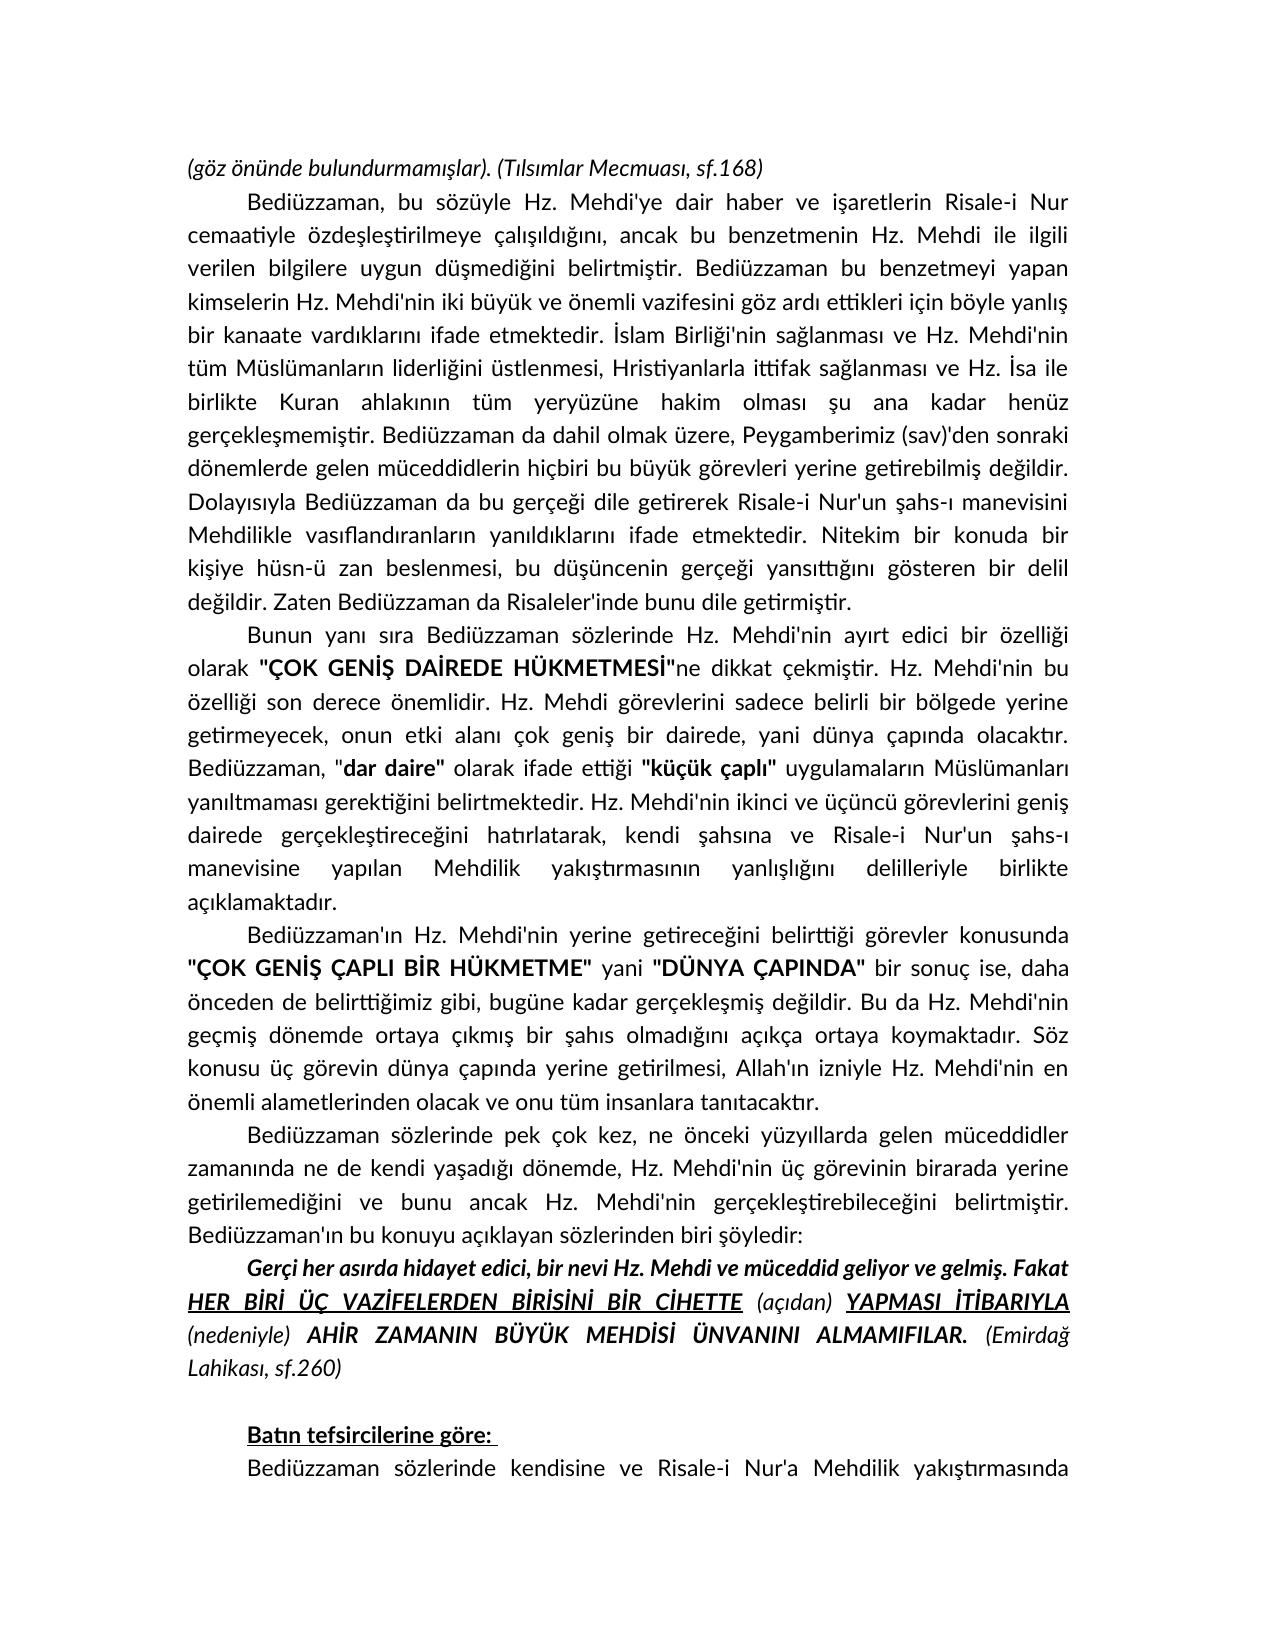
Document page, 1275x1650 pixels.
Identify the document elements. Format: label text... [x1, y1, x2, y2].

text Bediüzzaman'ın Hz. Mehdi'nin yerine getireceğini belirttiği görevler konusunda "ÇOK GENİŞ ÇAPLI BİR HÜKMETME" yani "DÜNYA ÇAPINDA" bir sonuç ise, daha önceden de belirttiğimiz gibi, bugüne kadar gerçekleşmiş değildir. Bu da Hz. Mehdi'nin geçmiş dönemde ortaya çıkmış bir şahıs olmadığını açıkça ortaya koymaktadır. Söz konusu üç görevin dünya çapında yerine getirilmesi, Allah'ın izniyle Hz. Mehdi'nin en önemli alametlerinden olacak ve onu tüm insanlara tanıtacaktır. [187, 917, 1070, 1117]
text Bediüzzaman, bu sözüyle Hz. Mehdi'ye dair haber ve işaretlerin Risale-i Nur cemaatiyle özdeşleştirilmeye çalışıldığını, ancak bu benzetmenin Hz. Mehdi ile ilgili verilen bilgilere uygun düşmediğini belirtmiştir. Bediüzzaman bu benzetmeyi yapan kimselerin Hz. Mehdi'nin iki büyük ve önemli vazifesini göz ardı ettikleri için böyle yanlış bir kanaate vardıklarını ifade etmektedir. İslam Birliği'nin sağlanması ve Hz. Mehdi'nin tüm Müslümanların liderliğini üstlenmesi, Hristiyanlarla ittifak sağlanması ve Hz. İsa ile birlikte Kuran ahlakının tüm yeryüzüne hakim olması şu ana kadar henüz gerçekleşmemiştir. Bediüzzaman da dahil olmak üzere, Peygamberimiz (sav)'den sonraki dönemlerde gelen müceddidlerin hiçbiri bu büyük görevleri yerine getirebilmiş değildir. Dolayısıyla Bediüzzaman da bu gerçeği dile getirerek Risale-i Nur'un şahs-ı manevisini Mehdilikle vasıflandıranların yanıldıklarını ifade etmektedir. Nitekim bir konuda bir kişiye hüsn-ü zan beslenmesi, bu düşüncenin gerçeği yansıttığını gösteren bir delil değildir. Zaten Bediüzzaman da Risaleler'inde bunu dile getirmiştir. [187, 183, 1070, 617]
text Bunun yanı sıra Bediüzzaman sözlerinde Hz. Mehdi'nin ayırt edici bir özelliği olarak "ÇOK GENİŞ DAİREDE HÜKMETMESİ"ne dikkat çekmiştir. Hz. Mehdi'nin bu özelliği son derece önemlidir. Hz. Mehdi görevlerini sadece belirli bir bölgede yerine getirmeyecek, onun etki alanı çok geniş bir dairede, yani dünya çapında olacaktır. Bediüzzaman, "dar daire" olarak ifade ettiği "küçük çaplı" uygulamaların Müslümanları yanıltmaması gerektiğini belirtmektedir. Hz. Mehdi'nin ikinci ve üçüncü görevlerini geniş dairede gerçekleştireceğini hatırlatarak, kendi şahsına ve Risale-i Nur'un şahs-ı manevisine yapılan Mehdilik yakıştırmasının yanlışlığını delilleriyle birlikte açıklamaktadır. [187, 617, 1070, 917]
text (göz önünde bulundurmamışlar). (Tılsımlar Mecmuası, sf.168) [187, 150, 1070, 183]
text Batın tefsircilerine göre: [187, 1417, 1070, 1450]
text Gerçi her asırda hidayet edici, bir nevi Hz. Mehdi ve müceddid geliyor ve gelmiş. Fakat HER BİRİ ÜÇ VAZİFELERDEN BİRİSİNİ BİR CİHETTE (açıdan) YAPMASI İTİBARIYLA (nedeniyle) AHİR ZAMANIN BÜYÜK MEHDİSİ ÜNVANINI ALMAMIFILAR. (Emirdağ Lahikası, sf.260) [187, 1250, 1070, 1383]
text Bediüzzaman sözlerinde pek çok kez, ne önceki yüzyıllarda gelen müceddidler zamanında ne de kendi yaşadığı dönemde, Hz. Mehdi'nin üç görevinin birarada yerine getirilemediğini ve bunu ancak Hz. Mehdi'nin gerçekleştirebileceğini belirtmiştir. Bediüzzaman'ın bu konuyu açıklayan sözlerinden biri şöyledir: [187, 1117, 1070, 1250]
text Bediüzzaman sözlerinde kendisine ve Risale-i Nur'a Mehdilik yakıştırmasında [187, 1450, 1070, 1483]
